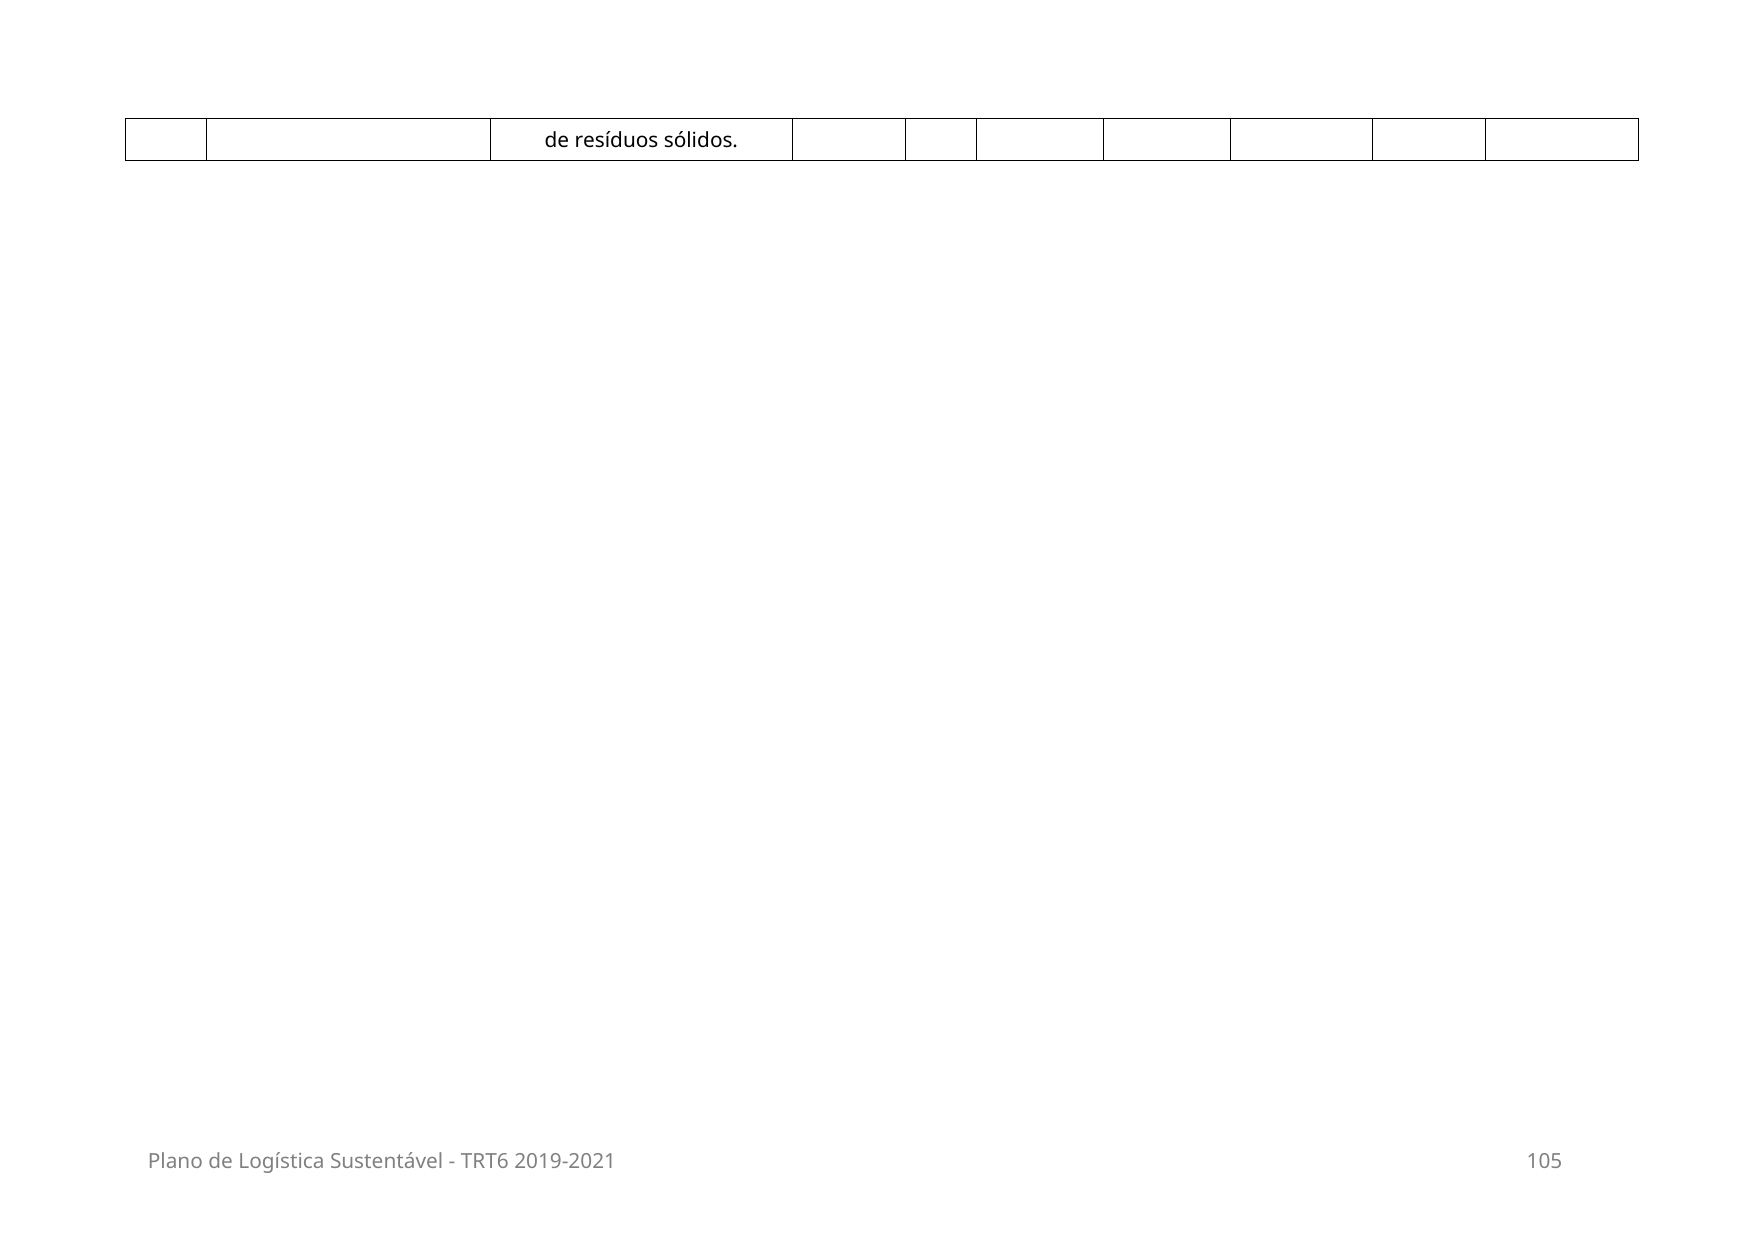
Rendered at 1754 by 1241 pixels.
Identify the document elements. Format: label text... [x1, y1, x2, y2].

table_cell [793, 119, 905, 160]
table_cell [1231, 119, 1372, 160]
table_cell [1104, 119, 1230, 160]
table_cell [1486, 119, 1638, 160]
table_cell [126, 119, 206, 160]
table_cell [906, 119, 976, 160]
table_cell [207, 119, 490, 160]
table_cell [1639, 118, 1643, 160]
table_cell [977, 119, 1103, 160]
table_cell [1373, 119, 1485, 160]
table_cell de resíduos sólidos. [491, 119, 792, 160]
